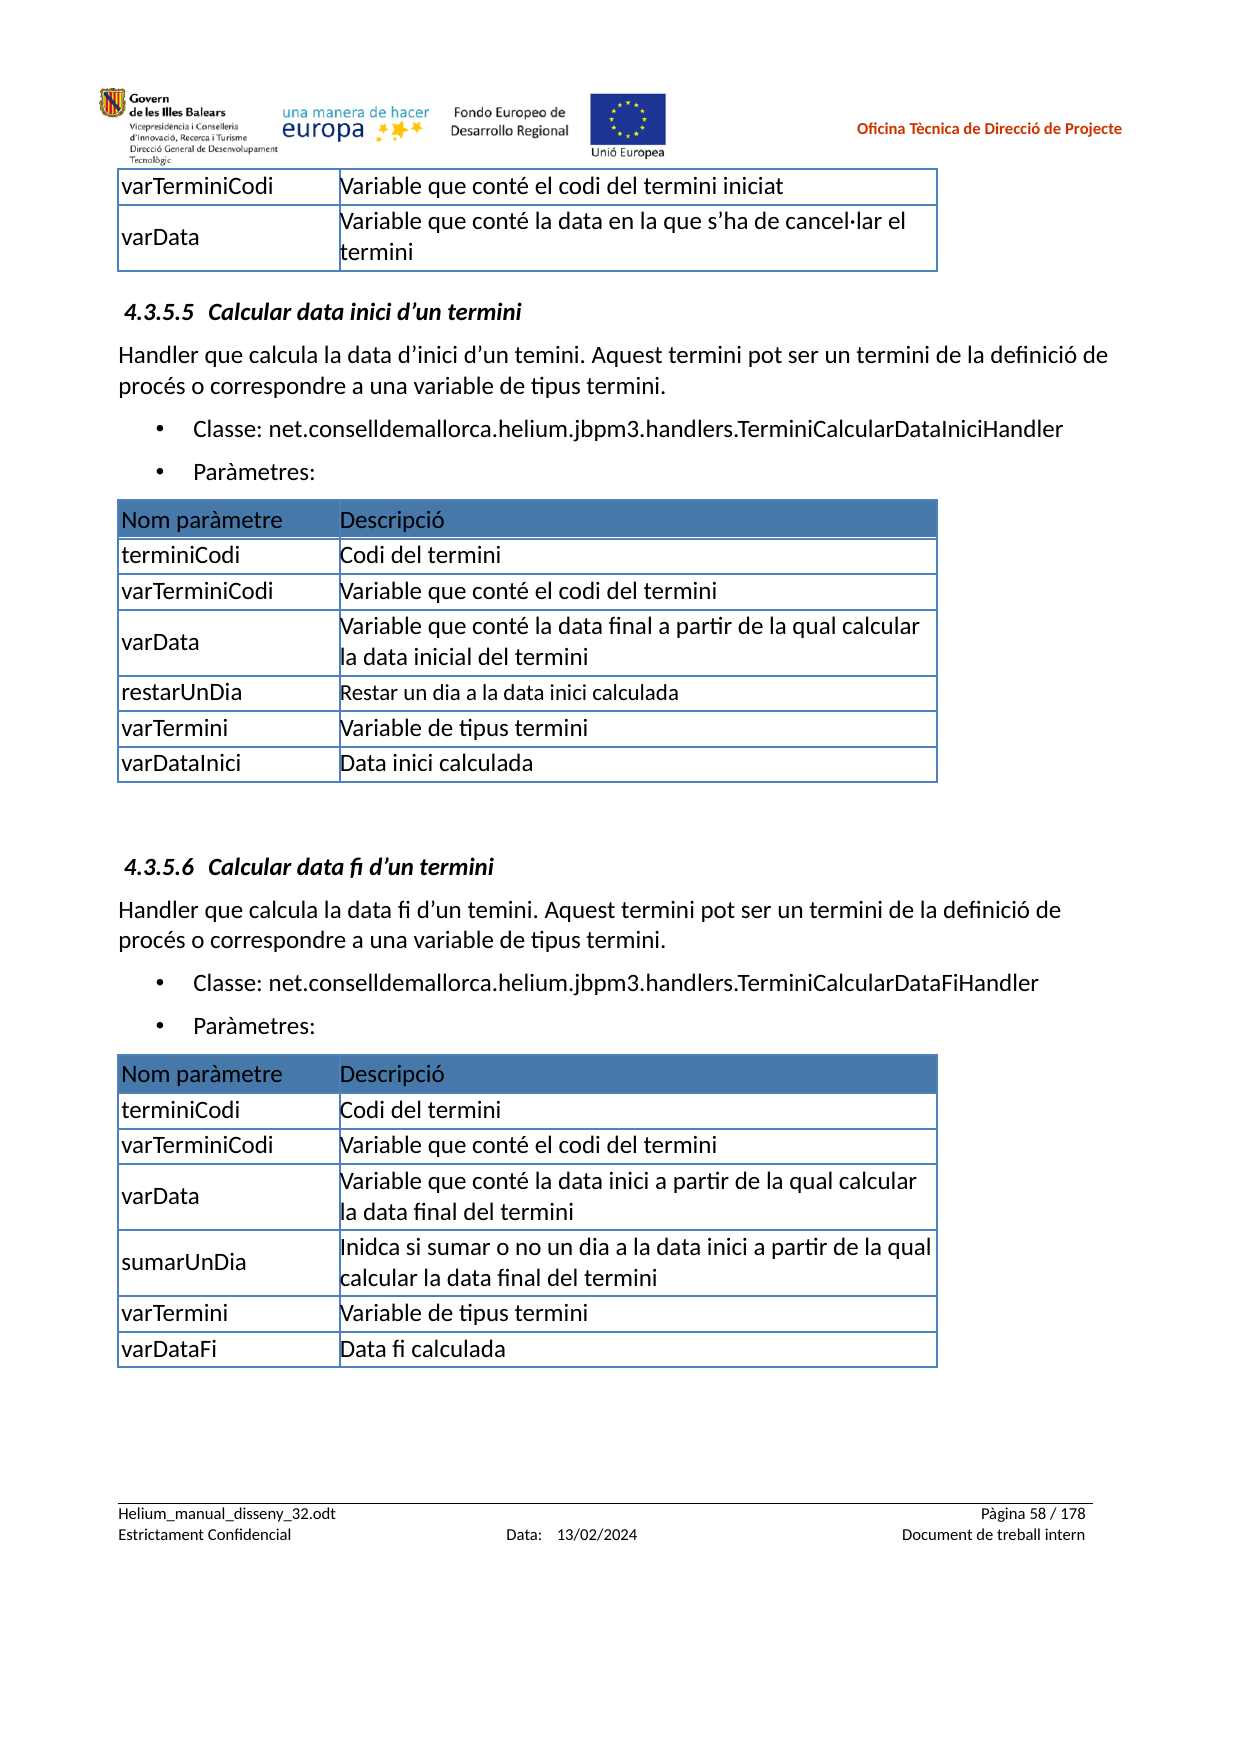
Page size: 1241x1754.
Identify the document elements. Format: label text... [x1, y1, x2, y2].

table_cell Variable que conté la data inici a partir de la qual calcular la data final del termini [341, 1165, 936, 1229]
text Handler que calcula la data fi d’un temini. Aquest termini pot ser un termini de la definició de procés o correspondre a una variable de tipus termini. [118, 894, 1122, 955]
table_cell Data inici calculada [341, 748, 936, 781]
table_cell varData [119, 206, 339, 269]
picture [99, 87, 668, 166]
table_cell sumarUnDia [119, 1231, 339, 1295]
table_cell varDataFi [119, 1333, 339, 1366]
table_header Nom paràmetre [119, 1056, 339, 1092]
table_cell Variable que conté el codi del termini iniciat [341, 170, 936, 203]
table_cell varTermini [119, 1297, 339, 1331]
table_cell varData [119, 1165, 339, 1229]
table_cell restarUnDia [119, 677, 339, 710]
table_cell Codi del termini [341, 1094, 936, 1127]
table_cell varTerminiCodi [119, 1130, 339, 1163]
table_cell varTermini [119, 712, 339, 746]
table_header Descripció [341, 501, 936, 537]
list Paràmetres: [156, 456, 1122, 486]
subtitle Calcular data inici d’un termini [118, 297, 1122, 327]
table_cell varData [119, 611, 339, 674]
table_header Nom paràmetre [119, 501, 339, 537]
table_cell Variable de tipus termini [341, 1297, 936, 1331]
table_cell Variable que conté la data en la que s’ha de cancel·lar el termini [341, 206, 936, 269]
table_cell Data fi calculada [341, 1333, 936, 1366]
table_cell varDataInici [119, 748, 339, 781]
table_cell varTerminiCodi [119, 575, 339, 608]
subtitle Calcular data fi d’un termini [118, 851, 1122, 881]
text Handler que calcula la data d’inici d’un temini. Aquest termini pot ser un termini de la definició de procés o correspondre a una variable de tipus termini. [118, 339, 1122, 400]
table_cell terminiCodi [119, 1094, 339, 1127]
table_cell Variable que conté el codi del termini [341, 575, 936, 608]
table_cell Inidca si sumar o no un dia a la data inici a partir de la qual calcular la data final del termini [341, 1231, 936, 1295]
table_cell Restar un dia a la data inici calculada [341, 677, 936, 710]
table_cell varTerminiCodi [119, 170, 339, 203]
table_cell terminiCodi [119, 540, 339, 573]
list Paràmetres: [156, 1011, 1122, 1041]
table_cell Variable que conté la data final a partir de la qual calcular la data inicial del termini [341, 611, 936, 674]
table_header Descripció [341, 1056, 936, 1092]
list Classe: net.conselldemallorca.helium.jbpm3.handlers.TerminiCalcularDataFiHandler [156, 967, 1122, 998]
table_cell Variable de tipus termini [341, 712, 936, 746]
table_cell Variable que conté el codi del termini [341, 1130, 936, 1163]
table_cell Codi del termini [341, 540, 936, 573]
list Classe: net.conselldemallorca.helium.jbpm3.handlers.TerminiCalcularDataIniciHandler [156, 413, 1122, 443]
